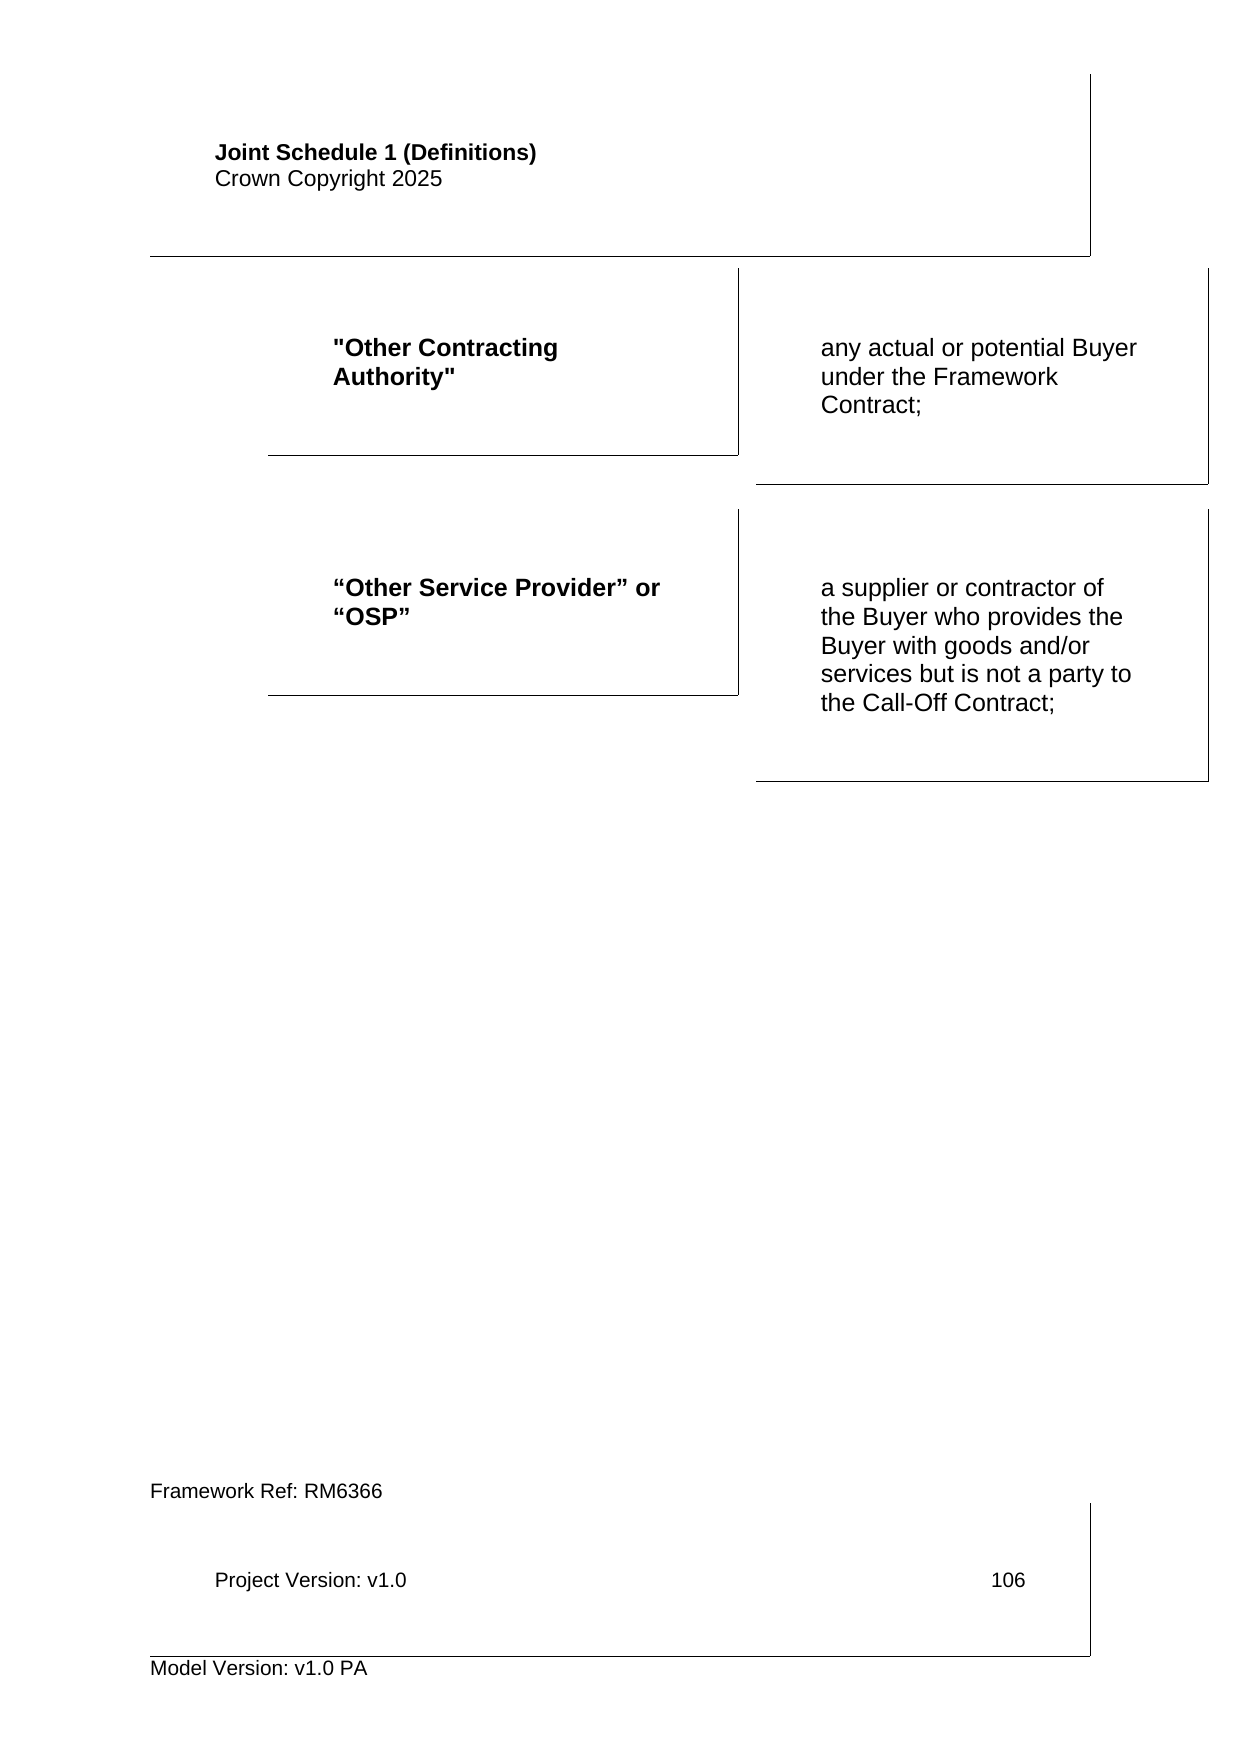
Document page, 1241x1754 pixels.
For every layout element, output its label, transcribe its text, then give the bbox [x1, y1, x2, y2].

table_cell "Other Contracting Authority" [268, 256, 738, 455]
table_cell “Other Service Provider” or “OSP” [268, 496, 738, 695]
table_cell [268, 696, 738, 794]
table_cell [268, 456, 738, 496]
table_cell a supplier or contractor of the Buyer who provides the Buyer with goods and/or services but is not a party to the Call-Off Contract; [738, 496, 1208, 794]
table_cell any actual or potential Buyer under the Framework Contract; [738, 256, 1208, 496]
